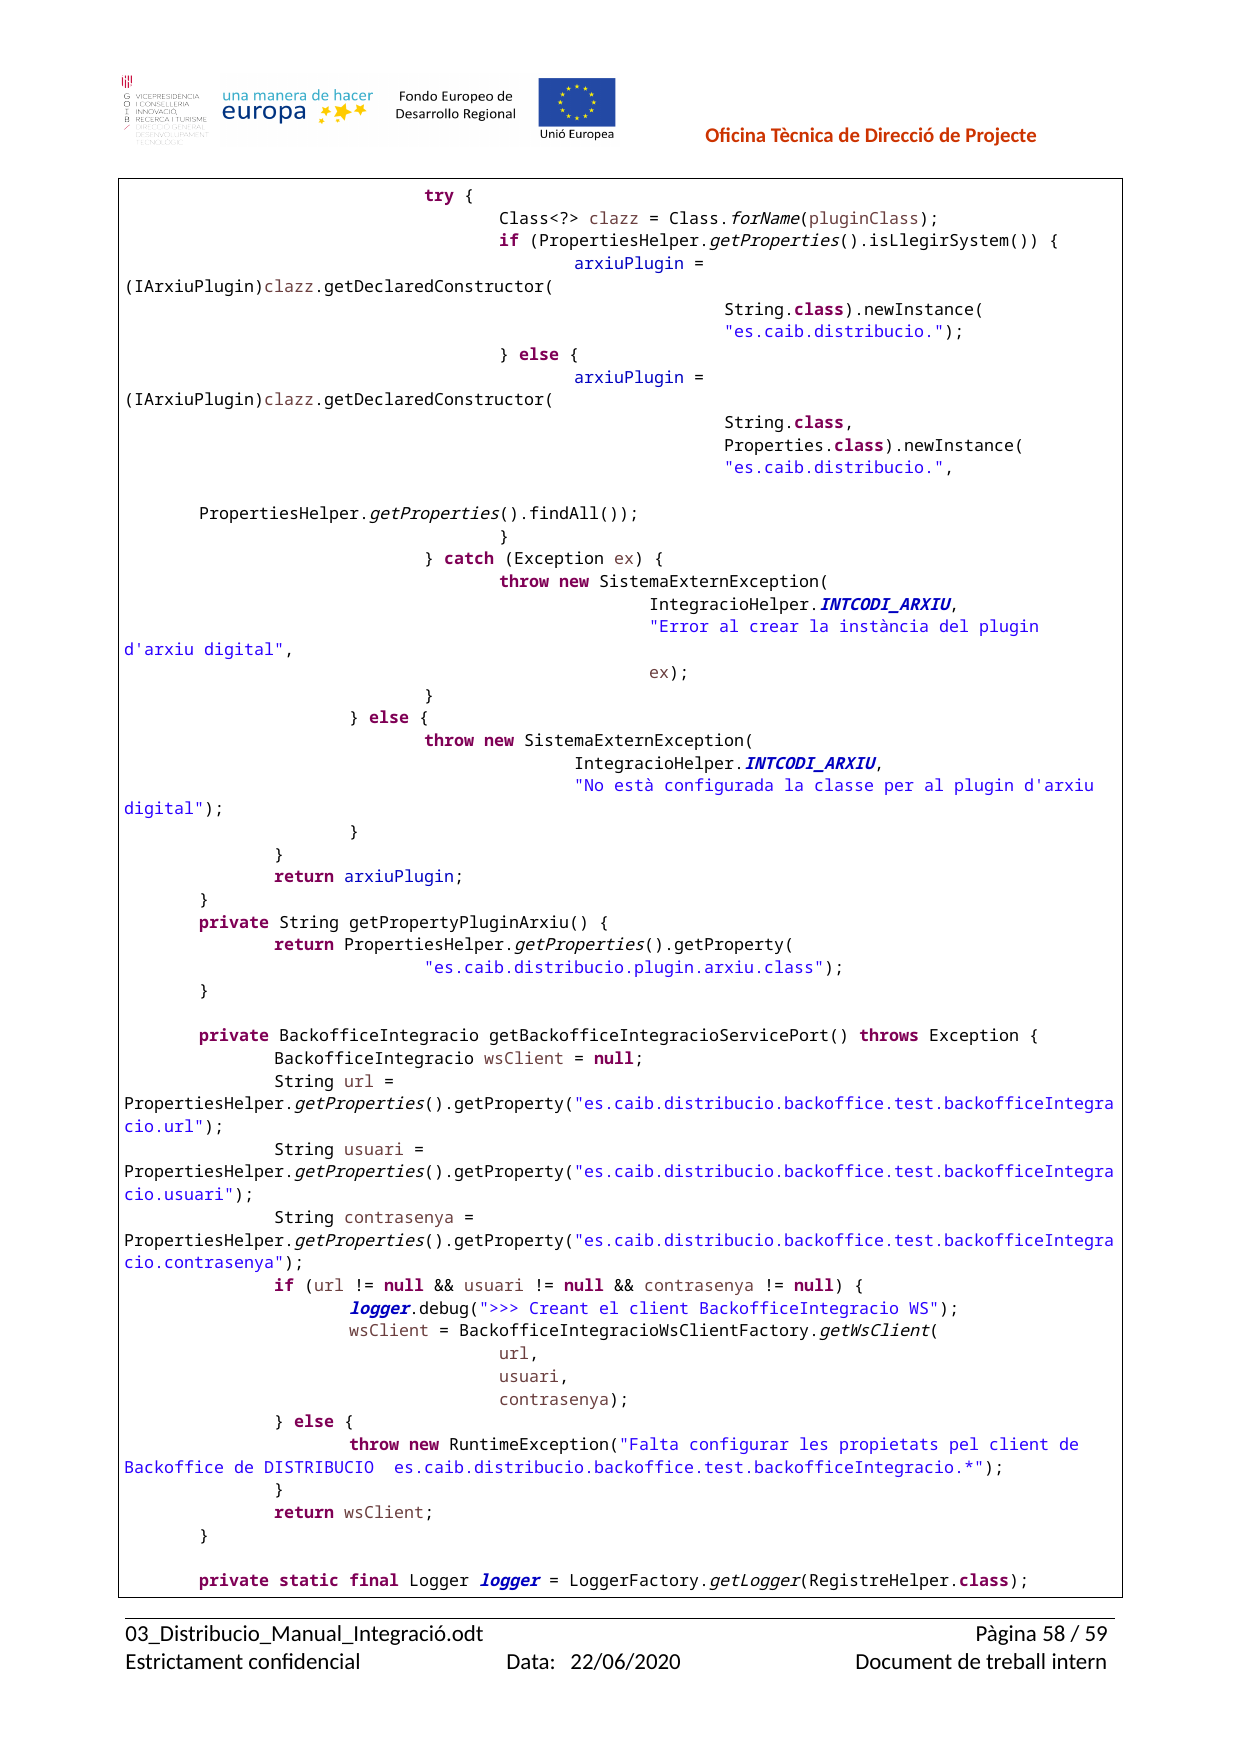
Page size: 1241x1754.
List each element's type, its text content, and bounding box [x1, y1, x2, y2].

picture [118, 73, 213, 147]
picture [219, 73, 621, 147]
table_header try { Class<?> clazz = Class.forName(pluginClass); if (PropertiesHelper.getProperties().isLlegirSystem()) { arxiuPlugin = (IArxiuPlugin)clazz.getDeclaredConstructor( String.class).newInstance( "es.caib.distribucio."); } else { arxiuPlugin = (IArxiuPlugin)clazz.getDeclaredConstructor( String.class, Properties.class).newInstance( "es.caib.distribucio.", PropertiesHelper.getProperties().findAll()); } } catch (Exception ex) { throw new SistemaExternException( IntegracioHelper.INTCODI_ARXIU, "Error al crear la instància del plugin d'arxiu digital", ex); } } else { throw new SistemaExternException( IntegracioHelper.INTCODI_ARXIU, "No està configurada la classe per al plugin d'arxiu digital"); } } return arxiuPlugin; } private String getPropertyPluginArxiu() { return PropertiesHelper.getProperties().getProperty( "es.caib.distribucio.plugin.arxiu.class"); } private BackofficeIntegracio getBackofficeIntegracioServicePort() throws Exception { BackofficeIntegracio wsClient = null; String url = PropertiesHelper.getProperties().getProperty("es.caib.distribucio.backoffice.test.backofficeIntegracio.url"); String usuari = PropertiesHelper.getProperties().getProperty("es.caib.distribucio.backoffice.test.backofficeIntegracio.usuari"); String contrasenya = PropertiesHelper.getProperties().getProperty("es.caib.distribucio.backoffice.test.backofficeIntegracio.contrasenya"); if (url != null && usuari != null && contrasenya != null) { logger.debug(">>> Creant el client BackofficeIntegracio WS"); wsClient = BackofficeIntegracioWsClientFactory.getWsClient( url, usuari, contrasenya); } else { throw new RuntimeException("Falta configurar les propietats pel client de Backoffice de DISTRIBUCIO es.caib.distribucio.backoffice.test.backofficeIntegracio.*"); } return wsClient; } private static final Logger logger = LoggerFactory.getLogger(RegistreHelper.class); [119, 179, 1122, 1597]
